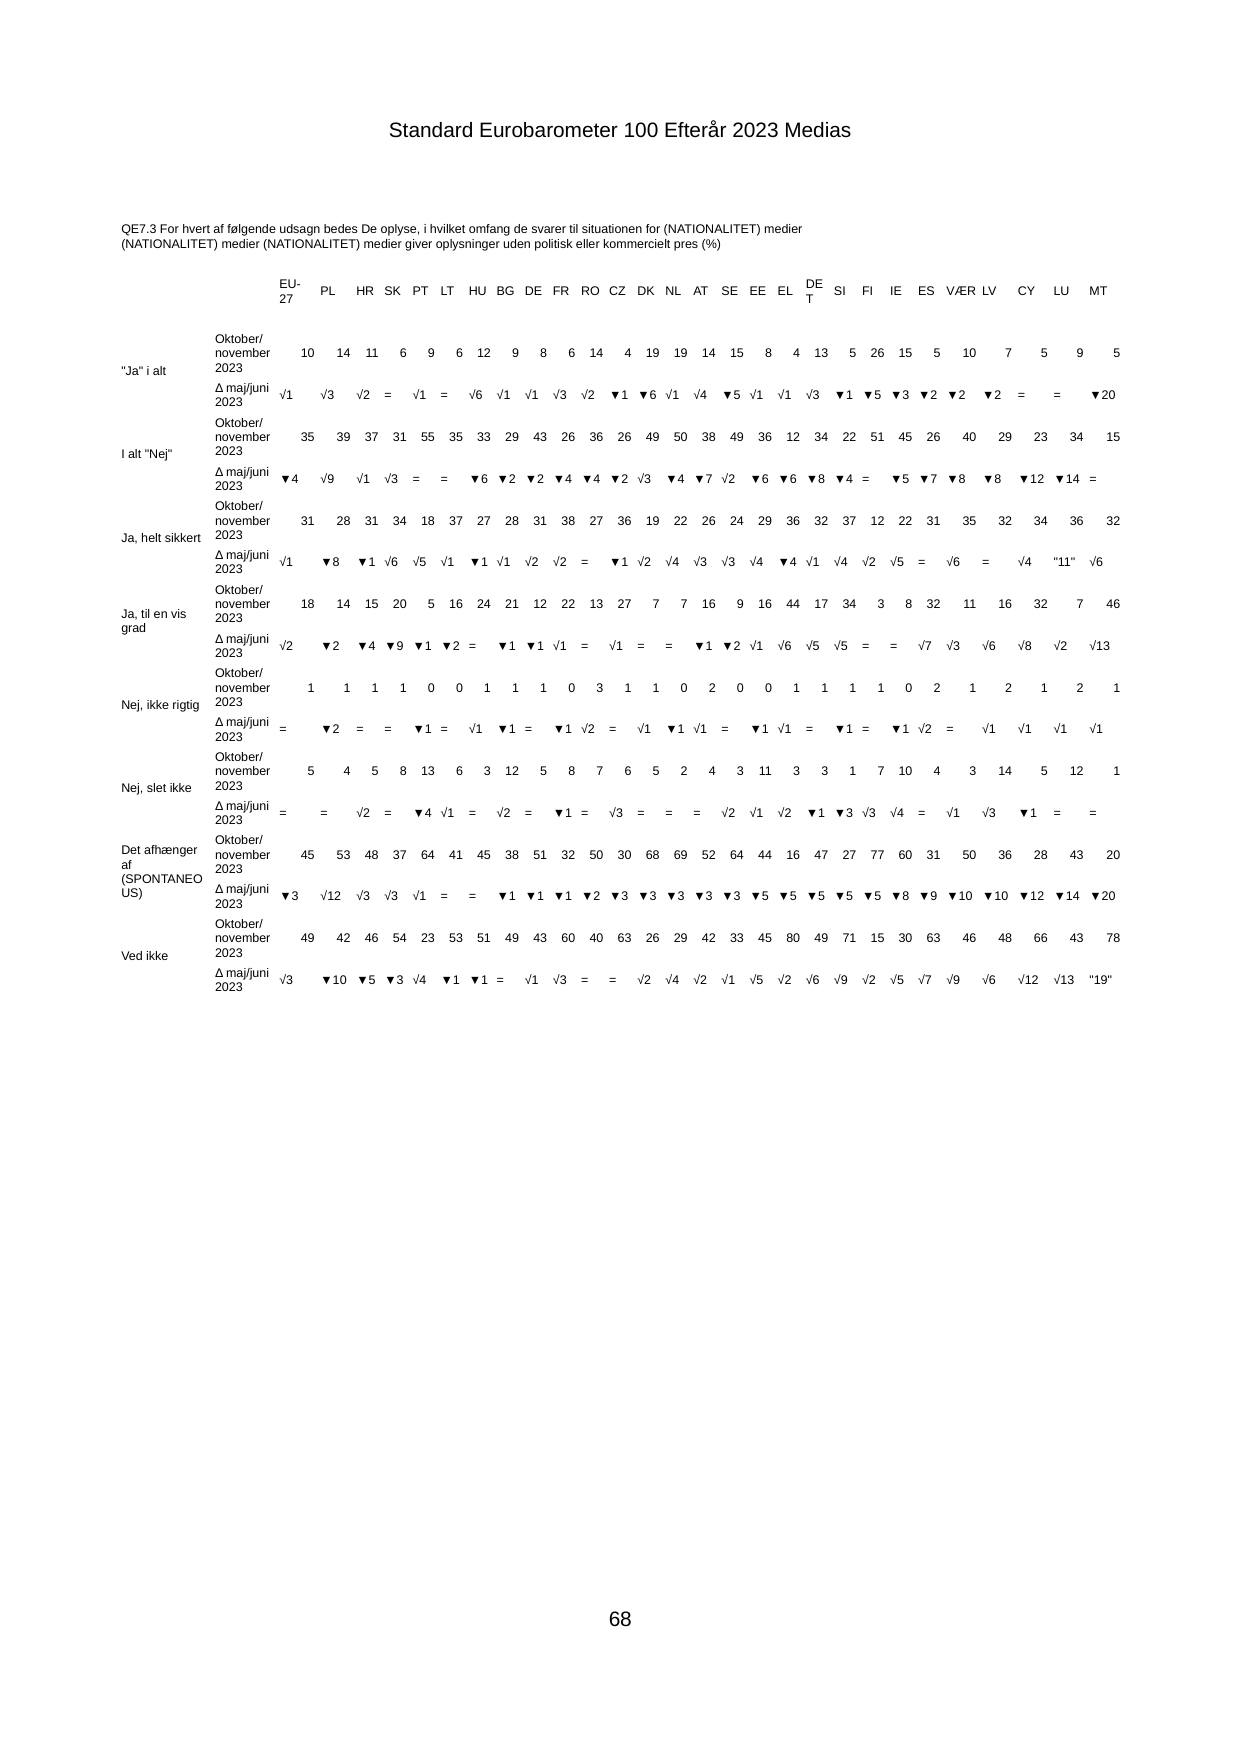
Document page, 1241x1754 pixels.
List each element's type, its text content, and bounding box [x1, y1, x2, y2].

table_cell [381, 254, 409, 274]
table_cell [494, 309, 522, 329]
table_cell ▼2 [915, 378, 943, 412]
table_cell 49 [276, 914, 317, 962]
table_cell 44 [775, 579, 803, 628]
table_cell ▼3 [831, 795, 859, 830]
table_cell 26 [634, 914, 662, 962]
table_cell ▼5 [803, 879, 831, 913]
table_cell [409, 254, 437, 274]
table_cell 5 [522, 746, 550, 795]
table_cell 27 [831, 830, 859, 879]
table_cell ▼1 [550, 879, 578, 913]
table_cell 36 [606, 496, 634, 545]
table_cell ▼1 [1015, 795, 1050, 830]
table_cell √2 [353, 378, 381, 412]
table_cell √5 [831, 628, 859, 663]
table_cell √6 [381, 545, 409, 579]
table_cell ▼7 [915, 461, 943, 496]
table_cell Nej, slet ikke [118, 746, 212, 830]
table_cell [775, 309, 803, 329]
table_cell 4 [317, 746, 353, 795]
table_cell = [276, 712, 317, 746]
table_cell ▼1 [831, 378, 859, 412]
table_cell [212, 309, 276, 329]
table_cell HR [353, 274, 381, 308]
table_cell 45 [746, 914, 774, 962]
table_cell 17 [803, 579, 831, 628]
table_cell 32 [1015, 579, 1050, 628]
table_cell 6 [550, 329, 578, 378]
table_cell √1 [606, 628, 634, 663]
table_cell 36 [1050, 496, 1086, 545]
table_cell = [317, 795, 353, 830]
table_cell √1 [746, 628, 774, 663]
table_cell ▼4 [409, 795, 437, 830]
table_cell √3 [317, 378, 353, 412]
table_cell ▼1 [409, 712, 437, 746]
table_cell [276, 309, 317, 329]
table_cell √1 [803, 545, 831, 579]
table_cell 44 [746, 830, 774, 879]
table_cell [746, 254, 774, 274]
table_cell 34 [803, 412, 831, 461]
table_cell HU [466, 274, 493, 308]
table_cell 31 [915, 830, 943, 879]
table_cell ▼3 [718, 879, 746, 913]
table_cell 45 [887, 412, 915, 461]
table_cell [353, 254, 381, 274]
table_cell √2 [634, 545, 662, 579]
table_cell 7 [662, 579, 690, 628]
table_cell ▼20 [1086, 378, 1123, 412]
table_cell ▼5 [775, 879, 803, 913]
table_cell ▼9 [915, 879, 943, 913]
table_cell = [943, 712, 979, 746]
table_cell = [466, 795, 493, 830]
table_cell [690, 254, 718, 274]
table_cell √6 [943, 545, 979, 579]
table_cell = [859, 628, 887, 663]
table_cell = [979, 545, 1015, 579]
table_cell Det afhænger af (SPONTANEOUS) [118, 830, 212, 913]
table_cell 20 [1086, 830, 1123, 879]
table_cell I alt "Nej" [118, 412, 212, 496]
table_cell FR [550, 274, 578, 308]
table_cell 4 [775, 329, 803, 378]
table_cell 19 [662, 329, 690, 378]
table_cell 41 [438, 830, 466, 879]
table_cell 38 [550, 496, 578, 545]
table_cell [859, 309, 887, 329]
table_cell √2 [550, 545, 578, 579]
table_cell [522, 254, 550, 274]
table_cell ▼4 [550, 461, 578, 496]
table_cell 3 [466, 746, 493, 795]
table_cell 21 [494, 579, 522, 628]
table_cell 9 [718, 579, 746, 628]
table_cell 39 [317, 412, 353, 461]
table_cell ▼5 [887, 461, 915, 496]
table_cell ▼1 [887, 712, 915, 746]
table_cell 1 [775, 663, 803, 712]
table_cell 27 [466, 496, 493, 545]
table_cell √4 [831, 545, 859, 579]
table_cell = [522, 795, 550, 830]
table_cell 24 [466, 579, 493, 628]
table_cell 64 [718, 830, 746, 879]
table_cell 3 [718, 746, 746, 795]
table_cell 29 [979, 412, 1015, 461]
table_cell 31 [353, 496, 381, 545]
table_cell √5 [887, 963, 915, 997]
table_cell ▼1 [494, 712, 522, 746]
table_cell 3 [775, 746, 803, 795]
table_cell 12 [775, 412, 803, 461]
table_cell 31 [276, 496, 317, 545]
table_cell √7 [915, 963, 943, 997]
table_cell 1 [1086, 746, 1123, 795]
table_cell 13 [578, 579, 606, 628]
table_cell ▼5 [718, 378, 746, 412]
table_cell 1 [943, 663, 979, 712]
table_cell ▼1 [438, 963, 466, 997]
table_cell ▼1 [466, 545, 493, 579]
table_cell ▼2 [317, 712, 353, 746]
table_cell = [466, 628, 493, 663]
table_cell VÆR [943, 274, 979, 308]
table_cell ▼5 [831, 879, 859, 913]
table_cell √2 [718, 795, 746, 830]
table_cell 37 [353, 412, 381, 461]
table_header [979, 219, 1015, 254]
table_cell 32 [550, 830, 578, 879]
table_cell √4 [690, 378, 718, 412]
table_cell ▼2 [494, 461, 522, 496]
table_cell √12 [317, 879, 353, 913]
table_cell √6 [775, 628, 803, 663]
table_cell [118, 309, 212, 329]
table_cell Ja, til en vis grad [118, 579, 212, 663]
table_cell NL [662, 274, 690, 308]
table_cell 9 [409, 329, 437, 378]
table_cell Ja, helt sikkert [118, 496, 212, 579]
table_cell = [1050, 795, 1086, 830]
table_cell 51 [466, 914, 493, 962]
table_cell 8 [746, 329, 774, 378]
table_cell 1 [466, 663, 493, 712]
table_cell = [353, 712, 381, 746]
table_cell ▼14 [1050, 461, 1086, 496]
table_cell 6 [381, 329, 409, 378]
table_cell √6 [803, 963, 831, 997]
table_cell [578, 254, 606, 274]
table_cell 53 [438, 914, 466, 962]
table_cell √1 [466, 712, 493, 746]
table_cell 36 [775, 496, 803, 545]
table_cell √4 [662, 545, 690, 579]
table_cell ▼1 [466, 963, 493, 997]
table_cell ▼1 [494, 879, 522, 913]
table_cell = [494, 963, 522, 997]
table_cell [466, 309, 493, 329]
table_cell = [690, 795, 718, 830]
table_cell √2 [775, 795, 803, 830]
table_cell [494, 254, 522, 274]
table_cell √3 [276, 963, 317, 997]
table_cell ▼1 [803, 795, 831, 830]
table_cell ▼1 [606, 378, 634, 412]
table_cell ▼3 [662, 879, 690, 913]
table_cell 24 [718, 496, 746, 545]
table_cell 3 [803, 746, 831, 795]
table_cell = [859, 712, 887, 746]
table_cell 9 [494, 329, 522, 378]
table_cell √3 [381, 461, 409, 496]
table_cell 55 [409, 412, 437, 461]
table_cell 8 [887, 579, 915, 628]
table_cell ▼1 [662, 712, 690, 746]
table_cell EE [746, 274, 774, 308]
table_cell 22 [550, 579, 578, 628]
table_cell ▼3 [634, 879, 662, 913]
table_cell [606, 254, 634, 274]
table_cell ▼1 [550, 712, 578, 746]
table_cell = [1050, 378, 1086, 412]
table_cell 42 [690, 914, 718, 962]
table_cell [409, 309, 437, 329]
table_cell ▼10 [943, 879, 979, 913]
table_cell 60 [887, 830, 915, 879]
table_cell 38 [494, 830, 522, 879]
table_cell [317, 309, 353, 329]
table_cell √1 [943, 795, 979, 830]
table_cell 78 [1086, 914, 1123, 962]
table_cell Oktober/november 2023 [212, 830, 276, 879]
table_cell [1086, 309, 1123, 329]
table_cell 49 [803, 914, 831, 962]
table_cell 35 [276, 412, 317, 461]
table_cell ▼2 [317, 628, 353, 663]
table_cell "11" [1050, 545, 1086, 579]
table_cell Oktober/november 2023 [212, 579, 276, 628]
table_cell 19 [634, 496, 662, 545]
table_cell = [1086, 461, 1123, 496]
table_cell 14 [690, 329, 718, 378]
table_cell = [1086, 795, 1123, 830]
table_cell AT [690, 274, 718, 308]
table_cell 26 [550, 412, 578, 461]
table_cell 1 [606, 663, 634, 712]
table_cell 40 [578, 914, 606, 962]
table_header [1015, 219, 1050, 254]
table_cell √8 [1015, 628, 1050, 663]
table_cell √1 [353, 461, 381, 496]
table_cell ▼5 [353, 963, 381, 997]
table_cell 45 [466, 830, 493, 879]
table_cell ▼2 [438, 628, 466, 663]
table_cell CZ [606, 274, 634, 308]
table_cell [1086, 254, 1123, 274]
table_cell √1 [550, 628, 578, 663]
table_cell 1 [1015, 663, 1050, 712]
table_cell 27 [578, 496, 606, 545]
table_cell Ved ikke [118, 914, 212, 997]
table_cell √3 [803, 378, 831, 412]
table_cell [1050, 309, 1086, 329]
table_cell 33 [718, 914, 746, 962]
table_cell √6 [979, 628, 1015, 663]
table_cell 49 [718, 412, 746, 461]
table_cell 1 [317, 663, 353, 712]
table_cell 30 [887, 914, 915, 962]
table_cell [943, 254, 979, 274]
table_cell [1015, 309, 1050, 329]
table_cell √4 [746, 545, 774, 579]
table_cell ▼1 [550, 795, 578, 830]
table_cell √2 [775, 963, 803, 997]
table_cell [550, 309, 578, 329]
table_cell √5 [803, 628, 831, 663]
table_cell SE [718, 274, 746, 308]
table_cell √1 [522, 963, 550, 997]
table_cell ▼2 [979, 378, 1015, 412]
table_cell [803, 254, 831, 274]
table_cell = [859, 461, 887, 496]
table_cell 14 [317, 329, 353, 378]
table_cell √5 [746, 963, 774, 997]
table_header [1050, 219, 1086, 254]
table_cell Oktober/november 2023 [212, 496, 276, 545]
table_cell 43 [522, 914, 550, 962]
table_cell √4 [1015, 545, 1050, 579]
table_cell 7 [634, 579, 662, 628]
table_cell √3 [550, 963, 578, 997]
table_cell = [381, 712, 409, 746]
table_cell √1 [746, 378, 774, 412]
table_cell 12 [1050, 746, 1086, 795]
table_cell = [578, 963, 606, 997]
table_cell 36 [979, 830, 1015, 879]
table_cell ▼4 [353, 628, 381, 663]
table_cell [943, 309, 979, 329]
table_cell ▼14 [1050, 879, 1086, 913]
table_cell √2 [718, 461, 746, 496]
table_cell 43 [1050, 914, 1086, 962]
table_cell ES [915, 274, 943, 308]
table_cell 11 [943, 579, 979, 628]
table_cell √1 [775, 712, 803, 746]
table_cell 23 [1015, 412, 1050, 461]
table_cell [118, 274, 212, 308]
table_cell = [915, 795, 943, 830]
table_cell [887, 254, 915, 274]
table_cell 1 [831, 663, 859, 712]
table_cell √3 [690, 545, 718, 579]
table_cell [522, 309, 550, 329]
table_cell √1 [1050, 712, 1086, 746]
table_cell [118, 254, 212, 274]
table_cell Δ maj/juni 2023 [212, 963, 276, 997]
table_cell 7 [859, 746, 887, 795]
table_cell √6 [979, 963, 1015, 997]
table_cell √3 [381, 879, 409, 913]
table_cell [212, 254, 276, 274]
table_cell 1 [634, 663, 662, 712]
table_cell 19 [634, 329, 662, 378]
table_header [859, 219, 887, 254]
table_cell ▼1 [522, 879, 550, 913]
table_cell [859, 254, 887, 274]
table_cell 29 [662, 914, 690, 962]
table_cell 4 [606, 329, 634, 378]
table_cell √3 [634, 461, 662, 496]
table_cell √5 [409, 545, 437, 579]
table_cell ▼4 [276, 461, 317, 496]
table_cell √2 [276, 628, 317, 663]
table_cell √13 [1086, 628, 1123, 663]
table_cell 1 [353, 663, 381, 712]
table_cell 50 [943, 830, 979, 879]
table_cell = [438, 461, 466, 496]
table_cell √7 [915, 628, 943, 663]
table_cell 13 [409, 746, 437, 795]
table_cell Oktober/november 2023 [212, 412, 276, 461]
table_cell = [276, 795, 317, 830]
table_cell 66 [1015, 914, 1050, 962]
table_cell [718, 254, 746, 274]
table_cell √2 [494, 795, 522, 830]
table_cell 80 [775, 914, 803, 962]
table_cell = [466, 879, 493, 913]
table_cell √1 [409, 378, 437, 412]
table_cell 4 [690, 746, 718, 795]
table_cell 43 [1050, 830, 1086, 879]
table_cell 20 [381, 579, 409, 628]
table_cell ▼7 [690, 461, 718, 496]
table_cell [887, 309, 915, 329]
table_cell 64 [409, 830, 437, 879]
table_cell = [578, 628, 606, 663]
table_header [1086, 219, 1123, 254]
table_cell 7 [578, 746, 606, 795]
table_cell 14 [317, 579, 353, 628]
table_cell = [803, 712, 831, 746]
table_cell [979, 254, 1015, 274]
table_cell 0 [746, 663, 774, 712]
table_cell 5 [276, 746, 317, 795]
table_cell 5 [1086, 329, 1123, 378]
table_cell √1 [690, 712, 718, 746]
table_cell 35 [943, 496, 979, 545]
table_cell = [887, 628, 915, 663]
table_cell ▼20 [1086, 879, 1123, 913]
table_cell [690, 309, 718, 329]
table_cell 51 [522, 830, 550, 879]
table_cell 37 [381, 830, 409, 879]
table_cell 29 [746, 496, 774, 545]
table_cell 5 [1015, 746, 1050, 795]
table_cell 32 [803, 496, 831, 545]
table_cell LT [438, 274, 466, 308]
table_cell 46 [1086, 579, 1123, 628]
table_cell √6 [466, 378, 493, 412]
table_cell 11 [353, 329, 381, 378]
table_cell = [522, 712, 550, 746]
table_cell 47 [803, 830, 831, 879]
table_cell = [438, 712, 466, 746]
table_cell ▼3 [887, 378, 915, 412]
table_cell 1 [494, 663, 522, 712]
table_cell 5 [353, 746, 381, 795]
table_cell 46 [353, 914, 381, 962]
table_cell 3 [943, 746, 979, 795]
table_cell ▼5 [859, 879, 887, 913]
table_cell 16 [690, 579, 718, 628]
table_cell ▼12 [1015, 461, 1050, 496]
table_cell √1 [634, 712, 662, 746]
table_cell √1 [775, 378, 803, 412]
table_cell 53 [317, 830, 353, 879]
table_cell ▼1 [522, 628, 550, 663]
table_cell √1 [662, 378, 690, 412]
table_cell ▼5 [859, 378, 887, 412]
table_cell ▼8 [887, 879, 915, 913]
table_cell 37 [831, 496, 859, 545]
table_header [915, 219, 943, 254]
table_cell 36 [578, 412, 606, 461]
table_cell 0 [662, 663, 690, 712]
table_cell ▼1 [831, 712, 859, 746]
table_cell 5 [634, 746, 662, 795]
table_cell 1 [276, 663, 317, 712]
table_cell 16 [746, 579, 774, 628]
table_cell [438, 309, 466, 329]
table_cell 5 [915, 329, 943, 378]
table_cell [803, 309, 831, 329]
table_cell 15 [887, 329, 915, 378]
table_cell 63 [915, 914, 943, 962]
table_cell [979, 309, 1015, 329]
table_cell 18 [409, 496, 437, 545]
table_cell √2 [915, 712, 943, 746]
table_cell 33 [466, 412, 493, 461]
table_cell ▼2 [522, 461, 550, 496]
table_cell 37 [438, 496, 466, 545]
table_cell [915, 254, 943, 274]
table_cell 14 [578, 329, 606, 378]
table_cell √2 [634, 963, 662, 997]
table_cell PL [317, 274, 353, 308]
table_cell 15 [718, 329, 746, 378]
table_cell Oktober/november 2023 [212, 663, 276, 712]
table_cell 1 [1086, 663, 1123, 712]
table_cell √5 [887, 545, 915, 579]
table_cell Δ maj/juni 2023 [212, 461, 276, 496]
table_cell ▼3 [606, 879, 634, 913]
table_cell ▼2 [943, 378, 979, 412]
table_cell = [381, 378, 409, 412]
table_cell ▼1 [494, 628, 522, 663]
table_cell DET [803, 274, 831, 308]
table_cell 7 [1050, 579, 1086, 628]
table_cell [634, 309, 662, 329]
table_cell √1 [276, 378, 317, 412]
table_cell [1050, 254, 1086, 274]
table_cell 6 [438, 746, 466, 795]
table_cell 28 [317, 496, 353, 545]
table_cell 51 [859, 412, 887, 461]
table_cell = [409, 461, 437, 496]
table_cell 30 [606, 830, 634, 879]
table_cell = [662, 795, 690, 830]
table_cell 12 [859, 496, 887, 545]
table_cell BG [494, 274, 522, 308]
table_cell ▼4 [662, 461, 690, 496]
table_cell 2 [690, 663, 718, 712]
table_cell 1 [859, 663, 887, 712]
table_cell "19" [1086, 963, 1123, 997]
table_cell 1 [381, 663, 409, 712]
table_cell 1 [803, 663, 831, 712]
table_cell RO [578, 274, 606, 308]
table_cell 16 [438, 579, 466, 628]
table_cell √2 [859, 545, 887, 579]
table_cell [578, 309, 606, 329]
table_cell ▼9 [381, 628, 409, 663]
table_cell 42 [317, 914, 353, 962]
table_cell ▼1 [409, 628, 437, 663]
table_cell ▼8 [317, 545, 353, 579]
table_cell √4 [887, 795, 915, 830]
table_cell CY [1015, 274, 1050, 308]
table_cell 43 [522, 412, 550, 461]
table_cell ▼3 [381, 963, 409, 997]
table_cell LV [979, 274, 1015, 308]
table_cell 22 [831, 412, 859, 461]
table_cell [212, 274, 276, 308]
table_cell SK [381, 274, 409, 308]
table_cell 0 [887, 663, 915, 712]
table_cell √1 [718, 963, 746, 997]
table_cell 8 [550, 746, 578, 795]
table_cell 15 [859, 914, 887, 962]
table_cell 12 [494, 746, 522, 795]
table_cell 35 [438, 412, 466, 461]
table_cell 1 [831, 746, 859, 795]
table_cell = [438, 879, 466, 913]
table_cell Oktober/november 2023 [212, 329, 276, 378]
table_cell 32 [1086, 496, 1123, 545]
table_cell ▼3 [276, 879, 317, 913]
table_cell 2 [1050, 663, 1086, 712]
table_cell 32 [915, 579, 943, 628]
table_cell ▼5 [746, 879, 774, 913]
table_cell √1 [494, 378, 522, 412]
table_cell 68 [634, 830, 662, 879]
table_cell = [1015, 378, 1050, 412]
table_cell 15 [1086, 412, 1123, 461]
table_cell SI [831, 274, 859, 308]
table_cell 5 [409, 579, 437, 628]
table_cell 11 [746, 746, 774, 795]
table_cell 28 [494, 496, 522, 545]
table_cell 10 [887, 746, 915, 795]
table_cell √3 [979, 795, 1015, 830]
table_cell ▼8 [979, 461, 1015, 496]
table_cell √1 [438, 545, 466, 579]
table_cell 71 [831, 914, 859, 962]
table_cell √4 [662, 963, 690, 997]
table_cell 3 [859, 579, 887, 628]
table_cell IE [887, 274, 915, 308]
table_cell 69 [662, 830, 690, 879]
table_cell 1 [522, 663, 550, 712]
table_cell = [662, 628, 690, 663]
table_cell √2 [522, 545, 550, 579]
table_cell √3 [353, 879, 381, 913]
table_cell = [438, 378, 466, 412]
table_cell 45 [276, 830, 317, 879]
table_cell 13 [803, 329, 831, 378]
table_cell = [381, 795, 409, 830]
table_cell [718, 309, 746, 329]
table_cell Δ maj/juni 2023 [212, 712, 276, 746]
table_cell 48 [353, 830, 381, 879]
table_cell 3 [578, 663, 606, 712]
table_cell [466, 254, 493, 274]
table_cell = [915, 545, 943, 579]
table_cell = [606, 963, 634, 997]
table_cell 14 [979, 746, 1015, 795]
table_cell Δ maj/juni 2023 [212, 795, 276, 830]
table_cell 6 [606, 746, 634, 795]
table_cell Oktober/november 2023 [212, 914, 276, 962]
table_cell √1 [979, 712, 1015, 746]
table_cell Δ maj/juni 2023 [212, 879, 276, 913]
table_cell [662, 309, 690, 329]
table_cell 31 [915, 496, 943, 545]
table_cell [317, 254, 353, 274]
table_cell ▼2 [718, 628, 746, 663]
table_cell ▼8 [943, 461, 979, 496]
table_cell ▼10 [317, 963, 353, 997]
table_cell [634, 254, 662, 274]
table_cell 12 [522, 579, 550, 628]
table_cell 60 [550, 914, 578, 962]
table_cell 18 [276, 579, 317, 628]
table_cell √3 [859, 795, 887, 830]
table_cell ▼4 [831, 461, 859, 496]
table_cell [831, 254, 859, 274]
table_cell 4 [915, 746, 943, 795]
table_cell 36 [746, 412, 774, 461]
table_cell √1 [409, 879, 437, 913]
table_cell 12 [466, 329, 493, 378]
table_cell √1 [494, 545, 522, 579]
table_cell √13 [1050, 963, 1086, 997]
table_cell [381, 309, 409, 329]
table_cell LU [1050, 274, 1086, 308]
table_cell 23 [409, 914, 437, 962]
table_cell [1015, 254, 1050, 274]
table_cell 63 [606, 914, 634, 962]
table_cell = [606, 712, 634, 746]
table_cell √3 [550, 378, 578, 412]
table_cell 32 [979, 496, 1015, 545]
table_cell √2 [690, 963, 718, 997]
table_cell [915, 309, 943, 329]
table_cell √1 [1015, 712, 1050, 746]
table_header [887, 219, 915, 254]
table_cell "Ja" i alt [118, 329, 212, 412]
table_cell √2 [859, 963, 887, 997]
table_cell ▼10 [979, 879, 1015, 913]
table_cell ▼2 [606, 461, 634, 496]
table_cell 22 [887, 496, 915, 545]
table_cell ▼3 [690, 879, 718, 913]
table_cell 26 [690, 496, 718, 545]
table_cell MT [1086, 274, 1123, 308]
table_cell ▼6 [746, 461, 774, 496]
table_cell √3 [943, 628, 979, 663]
table_cell [550, 254, 578, 274]
table_cell 77 [859, 830, 887, 879]
table_cell [606, 309, 634, 329]
table_cell √12 [1015, 963, 1050, 997]
table_cell [662, 254, 690, 274]
table_cell 34 [831, 579, 859, 628]
table_cell 34 [1015, 496, 1050, 545]
table_cell = [634, 628, 662, 663]
table_cell = [634, 795, 662, 830]
table_cell 8 [522, 329, 550, 378]
table_cell 10 [943, 329, 979, 378]
table_cell √9 [943, 963, 979, 997]
table_cell 16 [979, 579, 1015, 628]
table_cell EU-27 [276, 274, 317, 308]
table_cell 46 [943, 914, 979, 962]
table_cell ▼6 [634, 378, 662, 412]
table_cell ▼12 [1015, 879, 1050, 913]
table_cell ▼6 [775, 461, 803, 496]
table_cell [276, 254, 317, 274]
table_cell [831, 309, 859, 329]
table_cell √1 [522, 378, 550, 412]
table_cell FI [859, 274, 887, 308]
table_cell 26 [859, 329, 887, 378]
table_cell [775, 254, 803, 274]
table_cell √1 [1086, 712, 1123, 746]
table_cell ▼1 [746, 712, 774, 746]
table_cell 38 [690, 412, 718, 461]
table_cell [353, 309, 381, 329]
table_cell 50 [578, 830, 606, 879]
table_cell 27 [606, 579, 634, 628]
table_header [943, 219, 979, 254]
table_cell 0 [409, 663, 437, 712]
table_cell DE [522, 274, 550, 308]
table_cell 29 [494, 412, 522, 461]
table_cell 52 [690, 830, 718, 879]
table_cell 2 [979, 663, 1015, 712]
table_cell 48 [979, 914, 1015, 962]
table_cell √2 [1050, 628, 1086, 663]
table_cell 26 [606, 412, 634, 461]
table_cell 16 [775, 830, 803, 879]
table_cell ▼1 [606, 545, 634, 579]
table_cell √2 [578, 378, 606, 412]
table_cell √6 [1086, 545, 1123, 579]
table_cell 31 [381, 412, 409, 461]
table_cell ▼6 [466, 461, 493, 496]
table_cell = [578, 795, 606, 830]
table_cell 28 [1015, 830, 1050, 879]
table_cell ▼4 [775, 545, 803, 579]
table_cell DK [634, 274, 662, 308]
table_cell √3 [606, 795, 634, 830]
table_cell 40 [943, 412, 979, 461]
table_cell [746, 309, 774, 329]
table_cell ▼4 [578, 461, 606, 496]
table_cell 31 [522, 496, 550, 545]
table_cell 34 [1050, 412, 1086, 461]
table_cell 50 [662, 412, 690, 461]
table_cell 2 [915, 663, 943, 712]
table_cell √3 [718, 545, 746, 579]
table_cell 49 [494, 914, 522, 962]
table_cell 5 [1015, 329, 1050, 378]
table_cell 2 [662, 746, 690, 795]
table_cell √4 [409, 963, 437, 997]
table_cell Δ maj/juni 2023 [212, 628, 276, 663]
table_cell = [578, 545, 606, 579]
table_cell 0 [550, 663, 578, 712]
table_cell 22 [662, 496, 690, 545]
table_cell PT [409, 274, 437, 308]
table_cell √9 [317, 461, 353, 496]
table_cell ▼1 [690, 628, 718, 663]
table_cell √9 [831, 963, 859, 997]
table_cell 34 [381, 496, 409, 545]
table_cell Oktober/november 2023 [212, 746, 276, 795]
table_cell 10 [276, 329, 317, 378]
table_cell ▼8 [803, 461, 831, 496]
table_cell 49 [634, 412, 662, 461]
table_cell √1 [438, 795, 466, 830]
table_cell 0 [438, 663, 466, 712]
table_cell 54 [381, 914, 409, 962]
table_header QE7.3 For hvert af følgende udsagn bedes De oplyse, i hvilket omfang de svarer til situationen for (NATIONALITET) medier (NATIONALITET) medier (NATIONALITET) medier giver oplysninger uden politisk eller kommercielt pres (%) [118, 219, 859, 254]
table_cell √1 [746, 795, 774, 830]
table_cell 5 [831, 329, 859, 378]
table_cell √1 [276, 545, 317, 579]
table_cell ▼2 [578, 879, 606, 913]
table_cell 6 [438, 329, 466, 378]
table_cell 7 [979, 329, 1015, 378]
table_cell 0 [718, 663, 746, 712]
table_cell √2 [578, 712, 606, 746]
table_cell 9 [1050, 329, 1086, 378]
table_cell 26 [915, 412, 943, 461]
table_cell ▼1 [353, 545, 381, 579]
table_cell √2 [353, 795, 381, 830]
table_cell Δ maj/juni 2023 [212, 545, 276, 579]
table_cell 8 [381, 746, 409, 795]
table_cell Δ maj/juni 2023 [212, 378, 276, 412]
table_cell EL [775, 274, 803, 308]
table_cell [438, 254, 466, 274]
table_cell = [718, 712, 746, 746]
table_cell 15 [353, 579, 381, 628]
table_cell Nej, ikke rigtig [118, 663, 212, 746]
